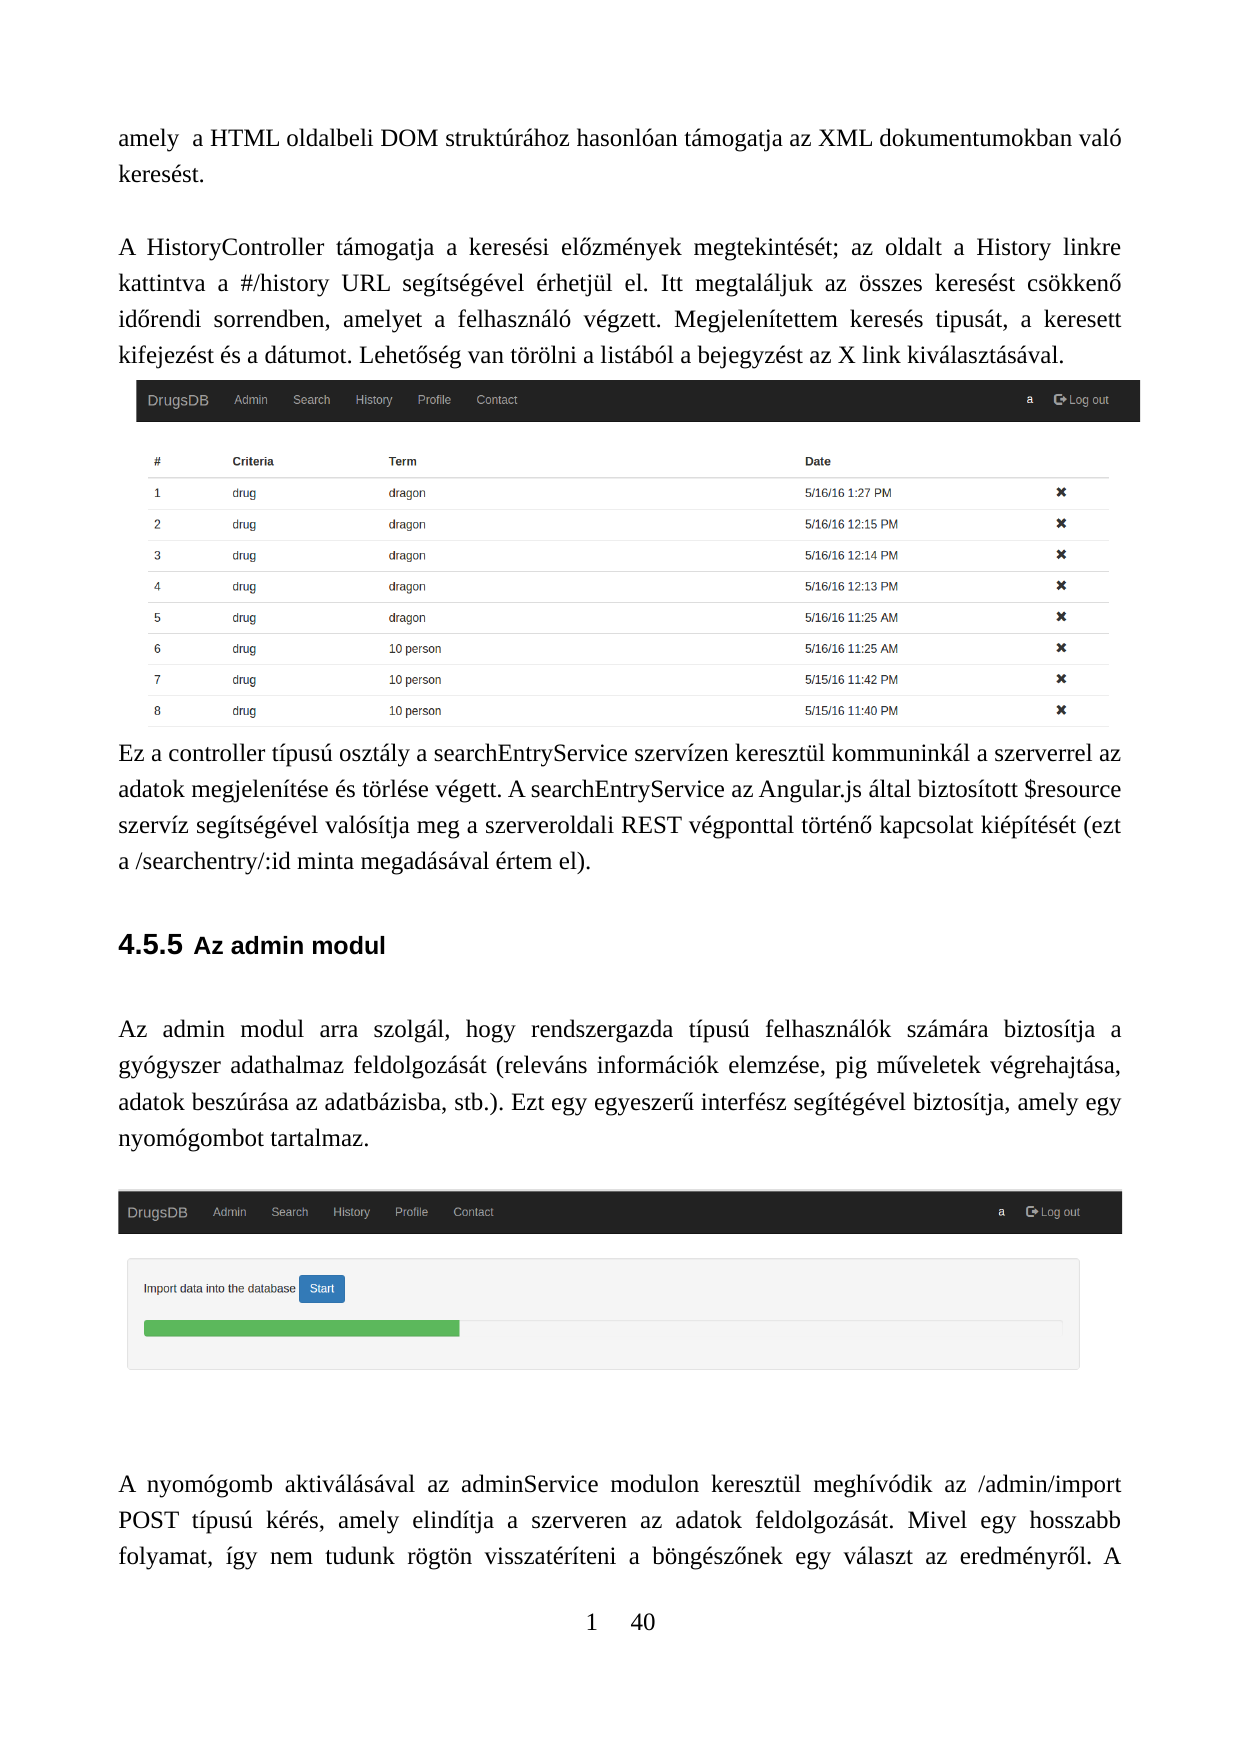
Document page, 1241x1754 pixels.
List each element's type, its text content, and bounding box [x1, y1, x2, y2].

subtitle A HistoryController támogatja a keresési előzmények megtekintését; az oldalt a History linkre kattintva a #/history URL segítségével érhetjül el. Itt megtaláljuk az összes keresést csökkenő időrendi sorrendben, amelyet a felhasználó végzett. Megjelenítettem keresés tipusát, a keresett kifejezést és a dátumot. Lehetőség van törölni a listából a bejegyzést az X link kiválasztásával. [118, 226, 1122, 370]
subtitle Az admin modul arra szolgál, hogy rendszergazda típusú felhasználók számára biztosítja a gyógyszer adathalmaz feldolgozását (releváns információk elemzése, pig műveletek végrehajtása, adatok beszúrása az adatbázisba, stb.). Ezt egy egyeszerű interfész segítégével biztosítja, amely egy nyomógombot tartalmaz. [118, 1009, 1122, 1153]
subtitle Az admin modul [118, 927, 1122, 961]
subtitle A nyomógomb aktiválásával az adminService modulon keresztül meghívódik az /admin/import POST típusú kérés, amely elindítja a szerveren az adatok feldolgozását. Mivel egy hosszabb folyamat, így nem tudunk rögtön visszatéríteni a böngészőnek egy választ az eredményről. A [118, 1464, 1122, 1572]
subtitle Ez a controller típusú osztály a searchEntryService szervízen keresztül kommuninkál a szerverrel az adatok megjelenítése és törlése végett. A searchEntryService az Angular.js által biztosított $resource szervíz segítségével valósítja meg a szerveroldali REST végponttal történő kapcsolat kiépítését (ezt a /searchentry/:id minta megadásával értem el). [118, 370, 1122, 876]
subtitle amely a HTML oldalbeli DOM struktúrához hasonlóan támogatja az XML dokumentumokban való keresést. [118, 118, 1122, 190]
picture [118, 1189, 1123, 1464]
picture [136, 380, 1141, 733]
